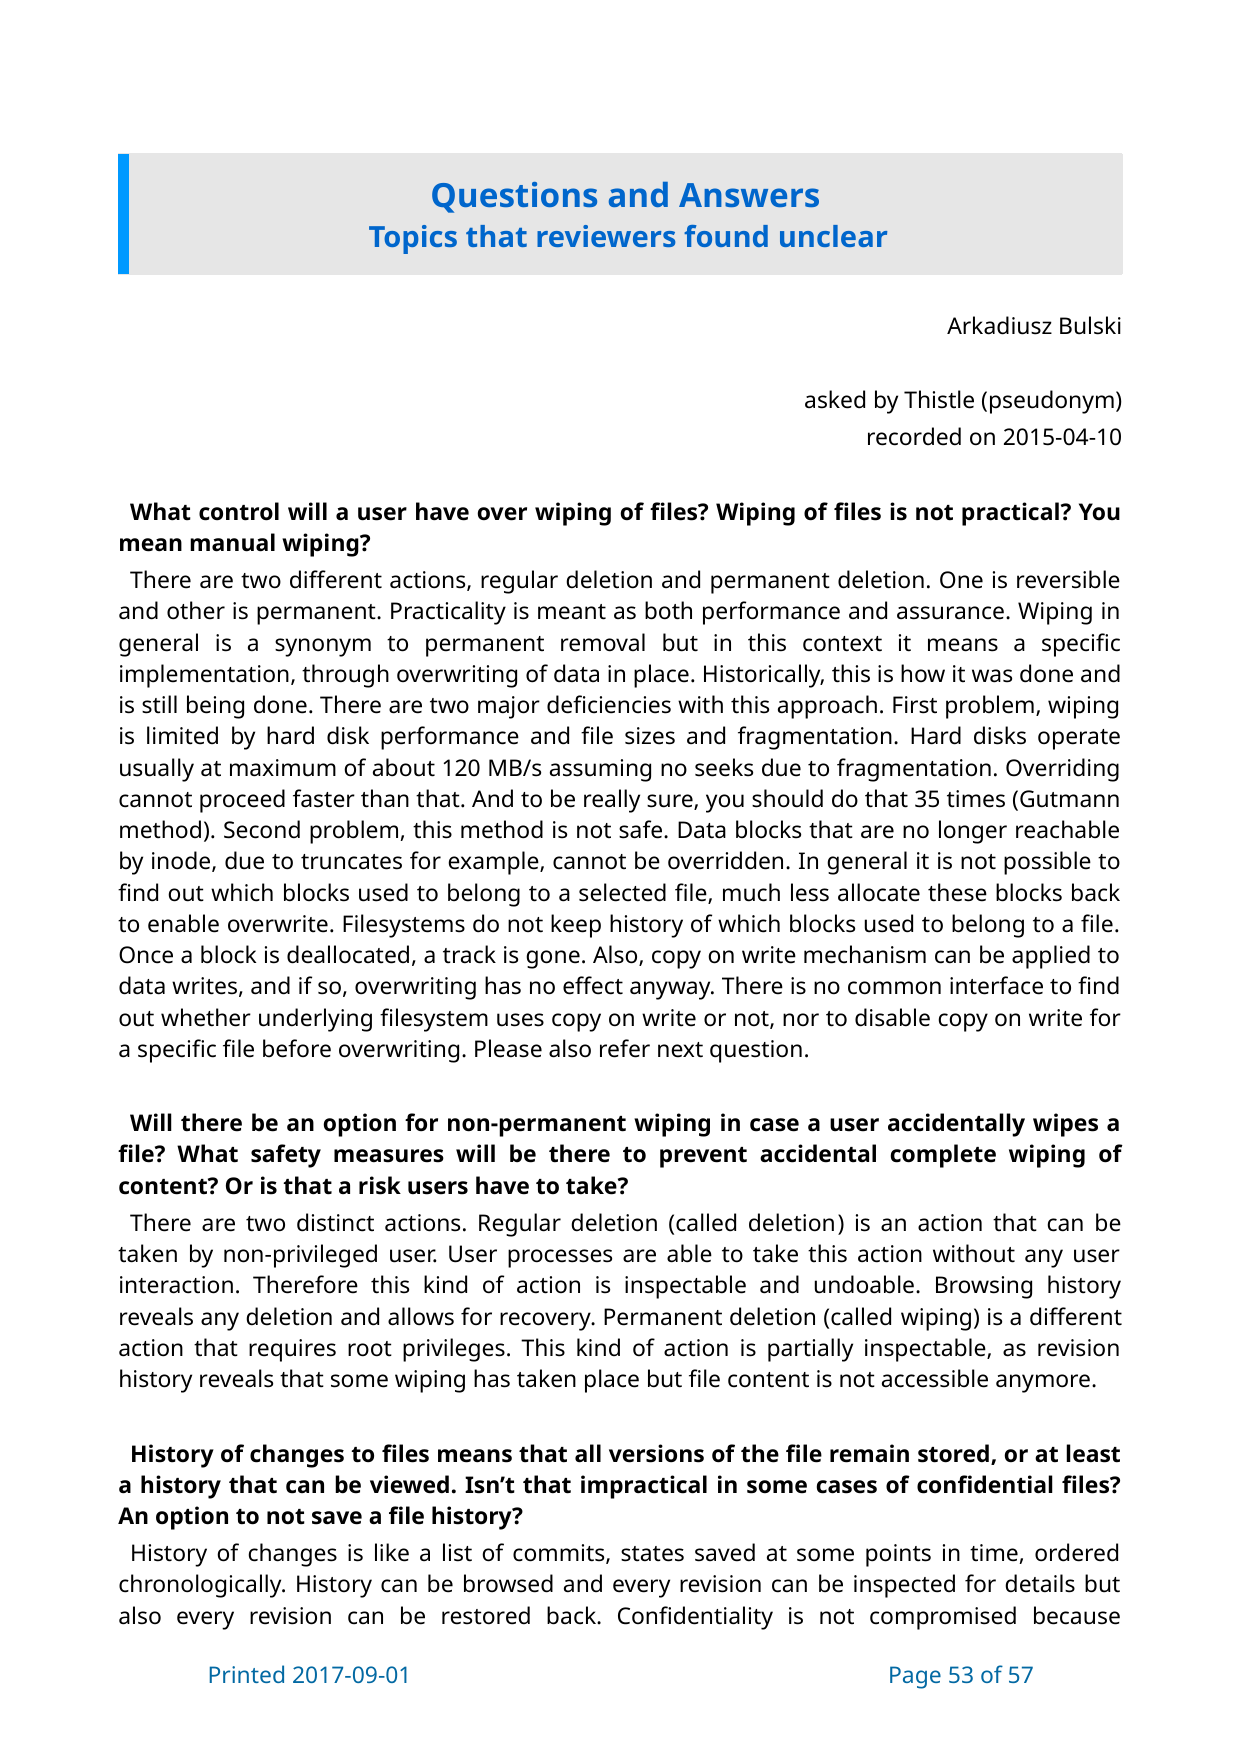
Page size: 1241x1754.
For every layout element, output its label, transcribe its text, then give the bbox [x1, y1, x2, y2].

text There are two distinct actions. Regular deletion (called deletion) is an action that can be taken by non-privileged user. User processes are able to take this action without any user interaction. Therefore this kind of action is inspectable and undoable. Browsing history reveals any deletion and allows for recovery. Permanent deletion (called wiping) is a different action that requires root privileges. This kind of action is partially inspectable, as revision history reveals that some wiping has taken place but file content is not accessible anymore. [118, 1207, 1122, 1394]
text What control will a user have over wiping of files? Wiping of files is not practical? You mean manual wiping? [118, 496, 1122, 558]
text There are two different actions, regular deletion and permanent deletion. One is reversible and other is permanent. Practicality is meant as both performance and assurance. Wiping in general is a synonym to permanent removal but in this context it means a specific implementation, through overwriting of data in place. Historically, this is how it was done and is still being done. There are two major deficiencies with this approach. First problem, wiping is limited by hard disk performance and file sizes and fragmentation. Hard disks operate usually at maximum of about 120 MB/s assuming no seeks due to fragmentation. Overriding cannot proceed faster than that. And to be really sure, you should do that 35 times (Gutmann method). Second problem, this method is not safe. Data blocks that are no longer reachable by inode, due to truncates for example, cannot be overridden. In general it is not possible to find out which blocks used to belong to a selected file, much less allocate these blocks back to enable overwrite. Filesystems do not keep history of which blocks used to belong to a file. Once a block is deallocated, a track is gone. Also, copy on write mechanism can be applied to data writes, and if so, overwriting has no effect anyway. There is no common interface to find out whether underlying filesystem uses copy on write or not, nor to disable copy on write for a specific file before overwriting. Please also refer next question. [118, 564, 1122, 1064]
subtitle Questions and Answers Topics that reviewers found unclear [129, 155, 1122, 274]
text Arkadiusz Bulski [118, 310, 1122, 341]
text recorded on 2015-04-10 [118, 421, 1122, 452]
text History of changes is like a list of commits, states saved at some points in time, ordered chronologically. History can be browsed and every revision can be inspected for details but also every revision can be restored back. Confidentiality is not compromised because [118, 1537, 1122, 1631]
text History of changes to files means that all versions of the file remain stored, or at least a history that can be viewed. Isn’t that impractical in some cases of confidential files? An option to not save a file history? [118, 1437, 1122, 1531]
text asked by Thistle (pseudonym) [118, 384, 1122, 415]
text Will there be an option for non-permanent wiping in case a user accidentally wipes a file? What safety measures will be there to prevent accidental complete wiping of content? Or is that a risk users have to take? [118, 1107, 1122, 1201]
